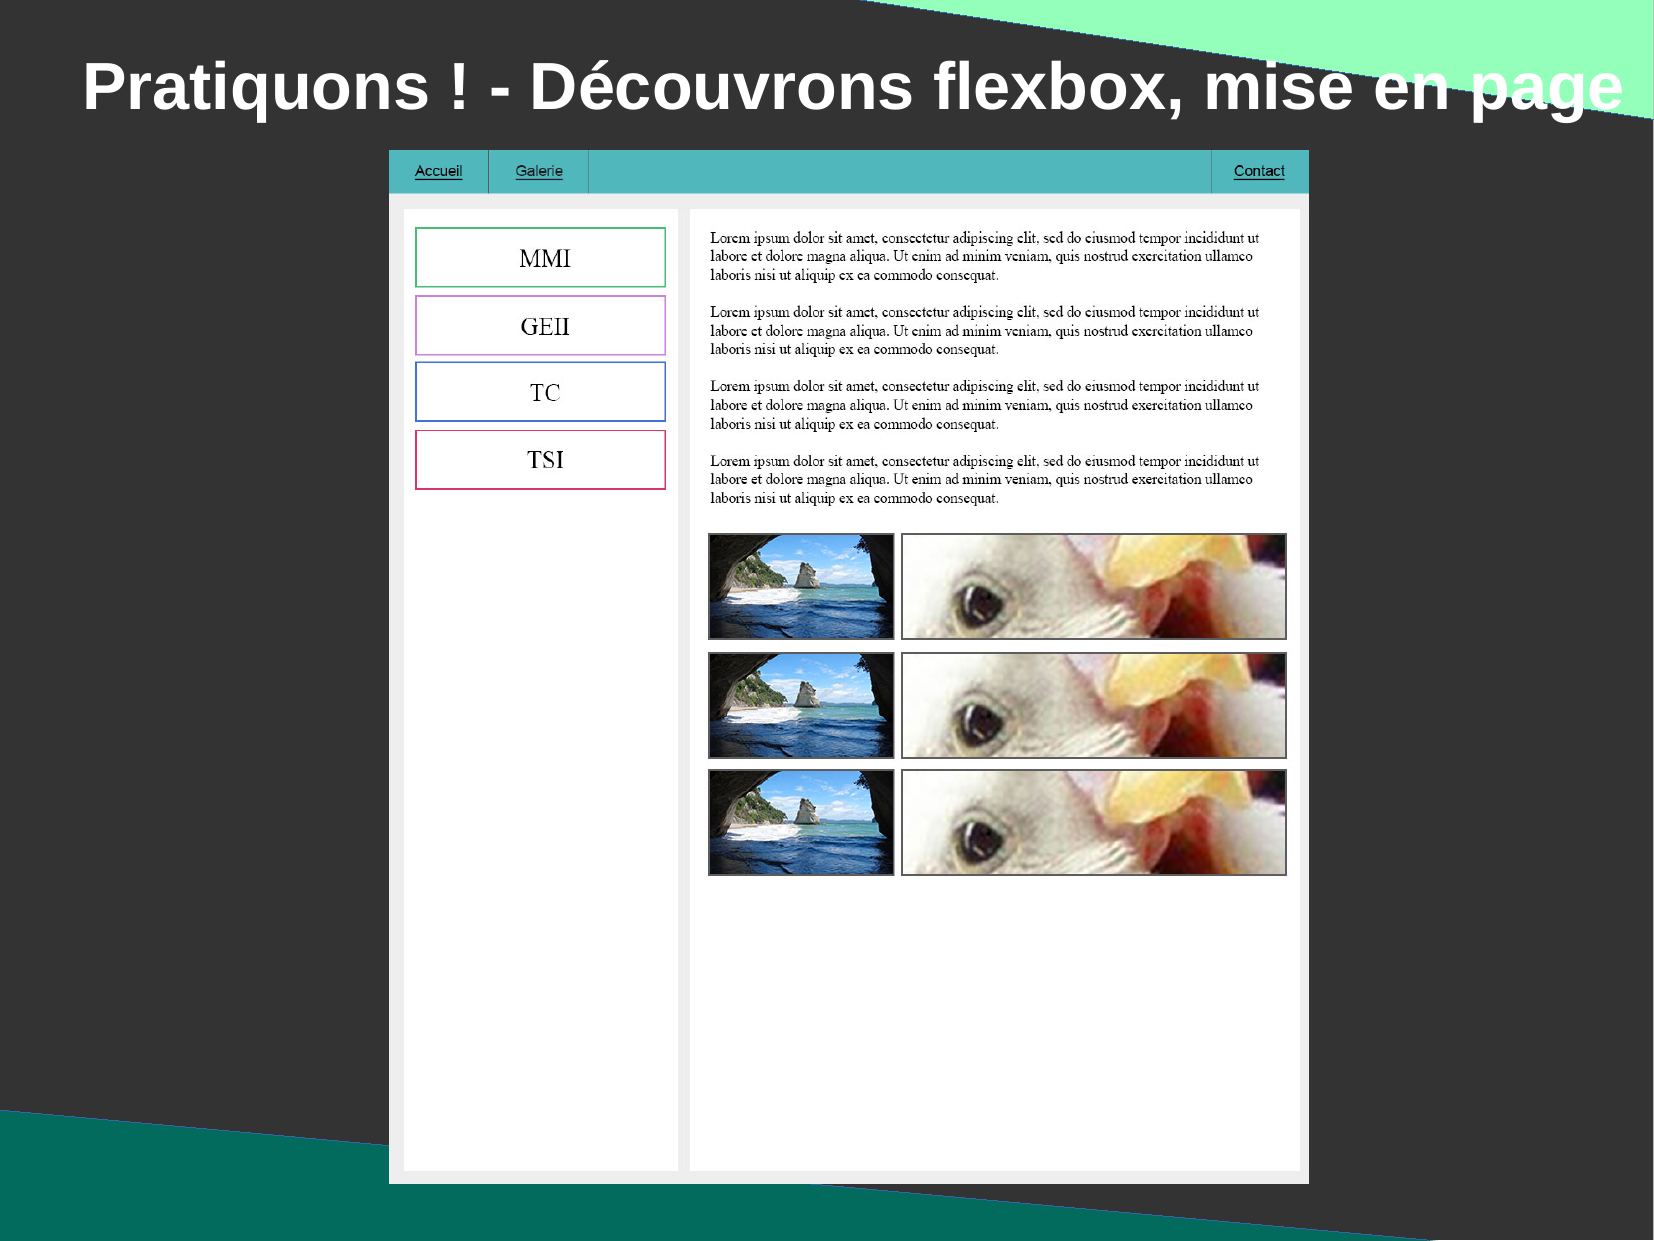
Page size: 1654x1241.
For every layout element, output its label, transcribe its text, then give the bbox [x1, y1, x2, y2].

picture [389, 150, 1309, 1184]
title Pratiquons ! - Découvrons flexbox, mise en page [82, 49, 1630, 142]
text_box [860, 0, 1654, 120]
